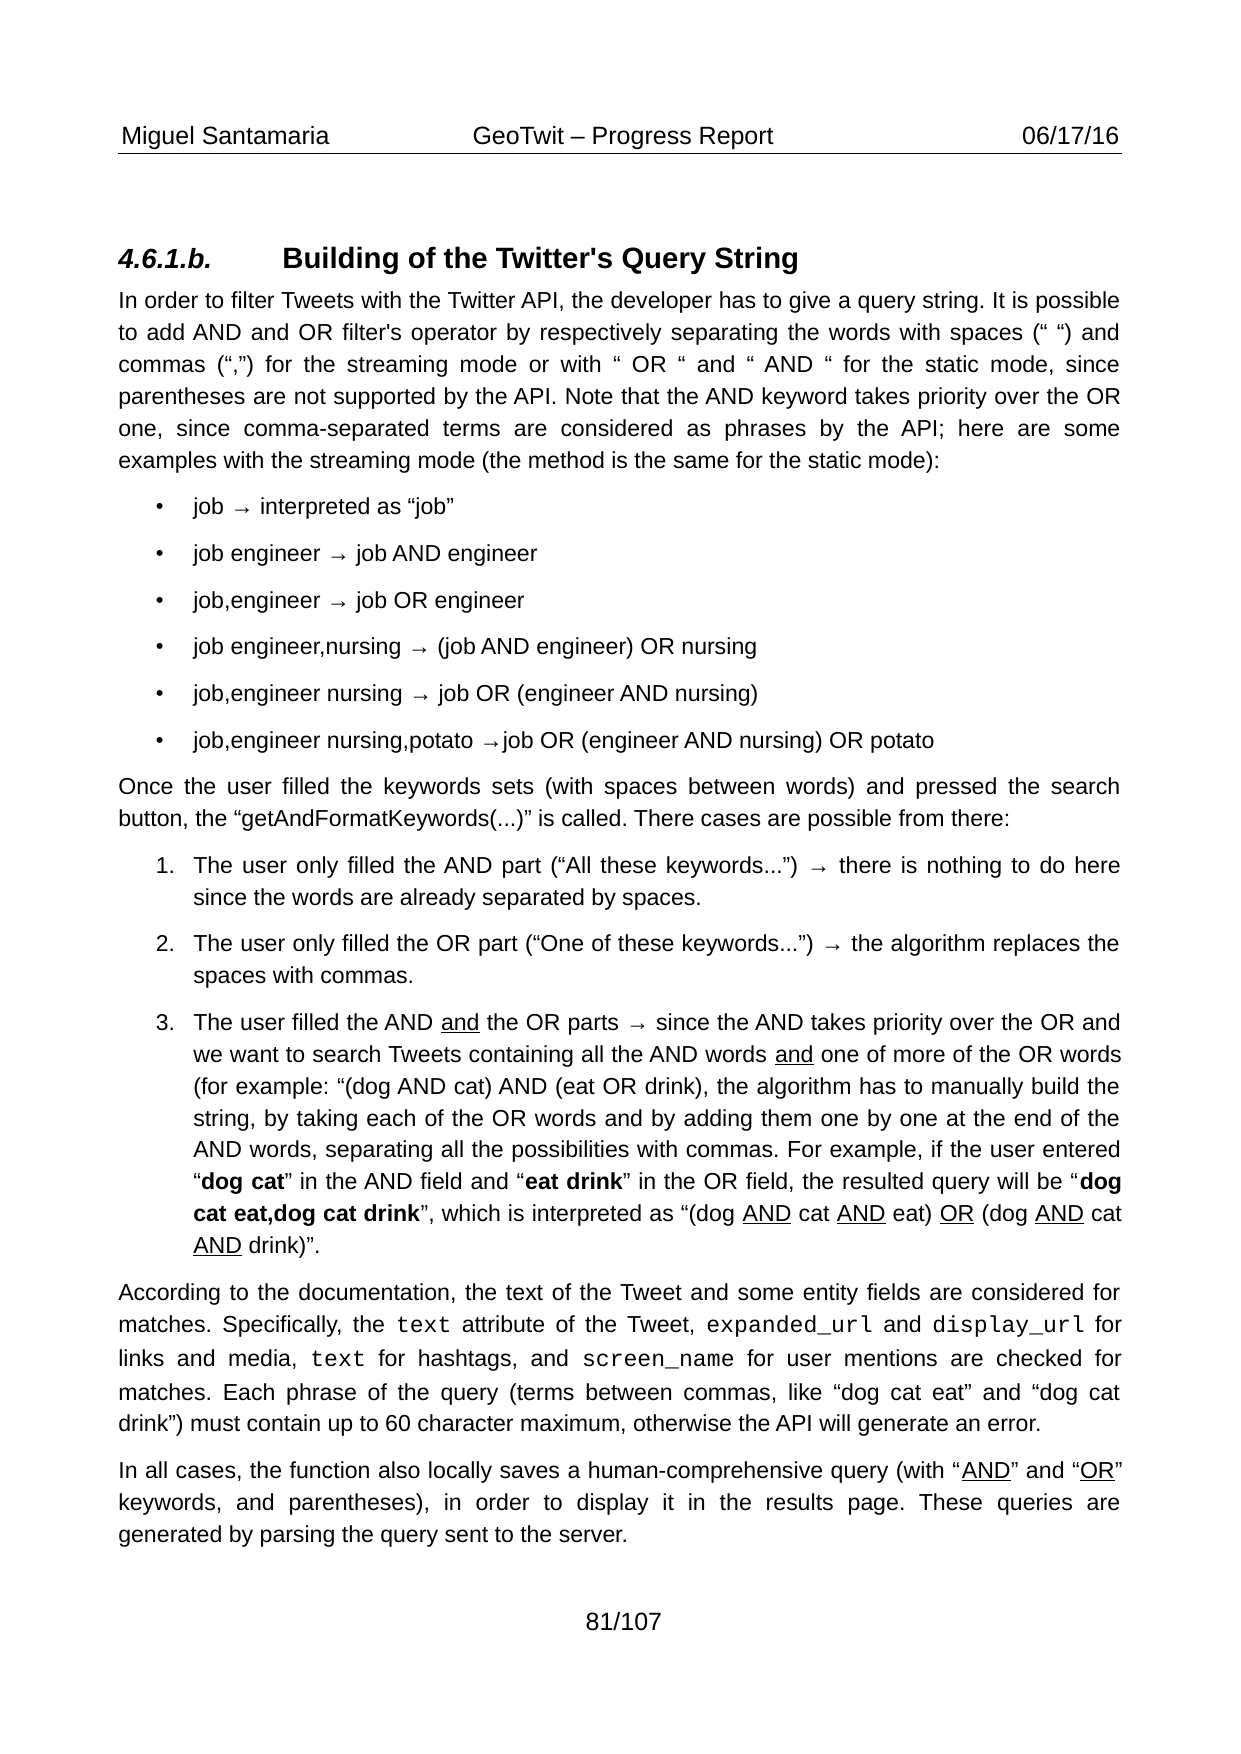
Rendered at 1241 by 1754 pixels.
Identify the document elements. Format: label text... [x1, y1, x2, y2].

list The user only filled the AND part (“All these keywords...”) → there is nothing to do here since the words are already separated by spaces. [156, 852, 1122, 910]
list job,engineer nursing,potato →job OR (engineer AND nursing) OR potato [156, 726, 1122, 753]
list job engineer → job AND engineer [156, 540, 1122, 566]
list job,engineer → job OR engineer [156, 586, 1122, 613]
list job engineer,nursing → (job AND engineer) OR nursing [156, 633, 1122, 659]
text Once the user filled the keywords sets (with spaces between words) and pressed the search button, the “getAndFormatKeywords(...)” is called. There cases are possible from there: [118, 773, 1122, 831]
text In order to filter Tweets with the Twitter API, the developer has to give a query string. It is possible to add AND and OR filter's operator by respectively separating the words with spaces (“ “) and commas (“,”) for the streaming mode or with “ OR “ and “ AND “ for the static mode, since parentheses are not supported by the API. Note that the AND keyword takes priority over the OR one, since comma-separated terms are considered as phrases by the API; here are some examples with the streaming mode (the method is the same for the static mode): [118, 287, 1122, 473]
subtitle Building of the Twitter's Query String [118, 241, 1122, 274]
list The user filled the AND and the OR parts → since the AND takes priority over the OR and we want to search Tweets containing all the AND words and one of more of the OR words (for example: “(dog AND cat) AND (eat OR drink), the algorithm has to manually build the string, by taking each of the OR words and by adding them one by one at the end of the AND words, separating all the possibilities with commas. For example, if the user entered “dog cat” in the AND field and “eat drink” in the OR field, the resulted query will be “dog cat eat,dog cat drink”, which is interpreted as “(dog AND cat AND eat) OR (dog AND cat AND drink)”. [156, 1009, 1122, 1258]
list job,engineer nursing → job OR (engineer AND nursing) [156, 680, 1122, 706]
text According to the documentation, the text of the Tweet and some entity fields are considered for matches. Specifically, the text attribute of the Tweet, expanded_url and display_url for links and media, text for hashtags, and screen_name for user mentions are checked for matches. Each phrase of the query (terms between commas, like “dog cat eat” and “dog cat drink”) must contain up to 60 character maximum, otherwise the API will generate an error. [118, 1278, 1122, 1437]
list job → interpreted as “job” [156, 493, 1122, 519]
text In all cases, the function also locally saves a human-comprehensive query (with “AND” and “OR” keywords, and parentheses), in order to display it in the results page. These queries are generated by parsing the query sent to the server. [118, 1457, 1122, 1547]
list The user only filled the OR part (“One of these keywords...”) → the algorithm replaces the spaces with commas. [156, 930, 1122, 988]
